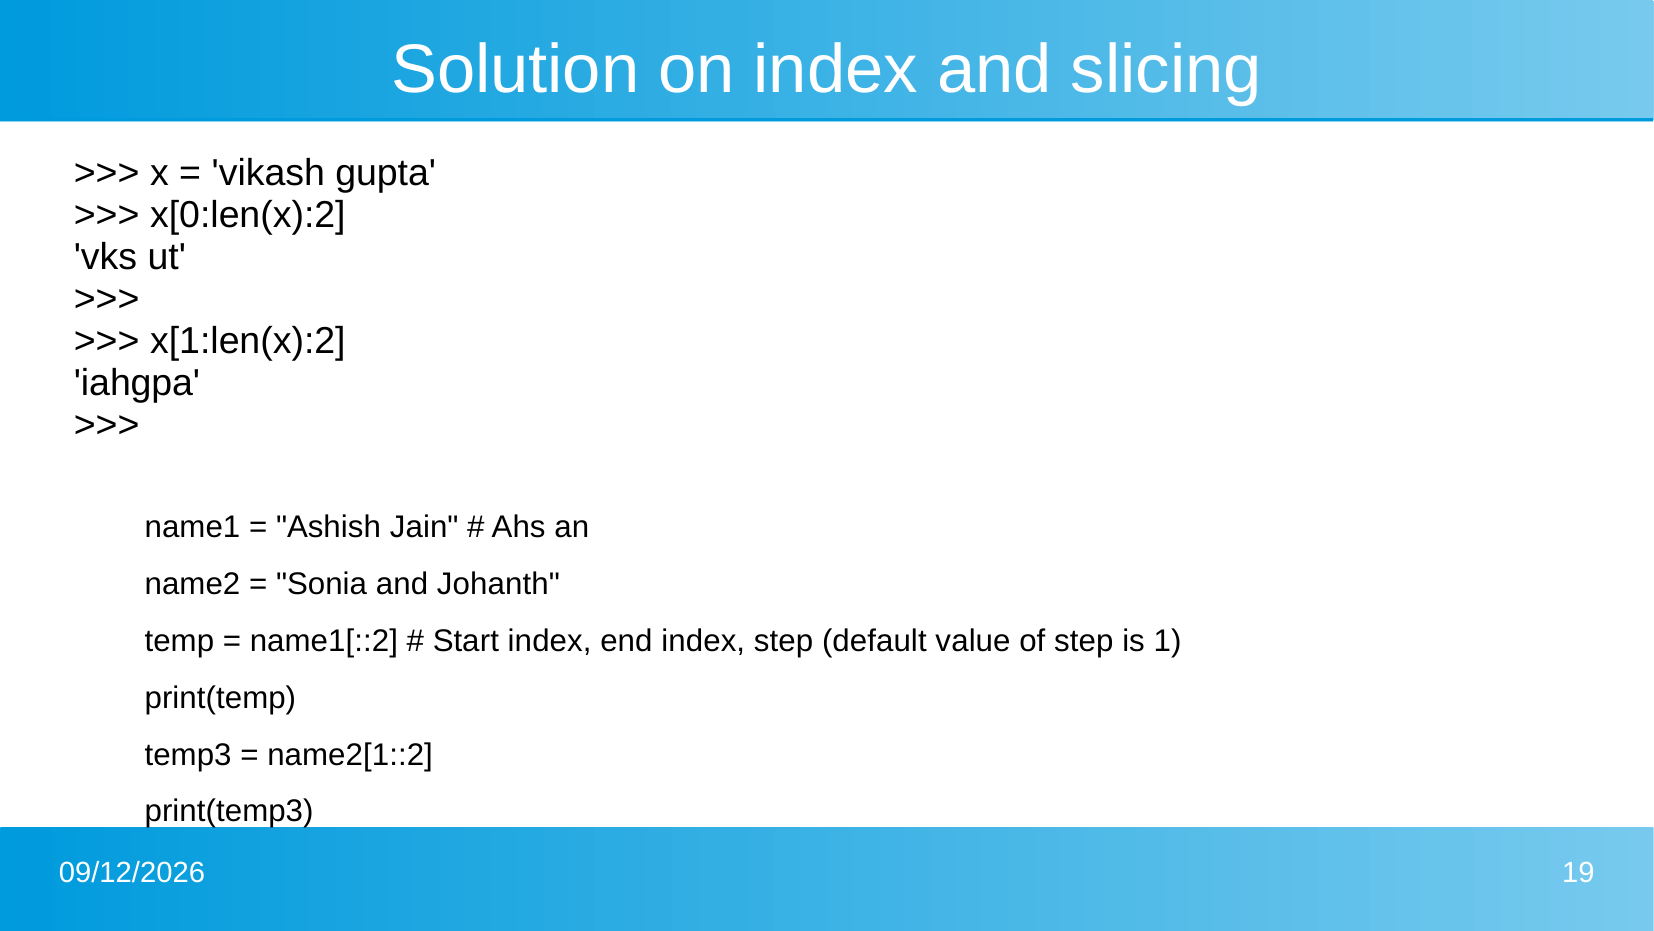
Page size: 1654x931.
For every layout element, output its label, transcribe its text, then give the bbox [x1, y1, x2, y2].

text_box >>> x = 'vikash gupta' >>> x[0:len(x):2] 'vks ut' >>> >>> x[1:len(x):2] 'iahgpa' >>> name1 = "Ashish Jain" # Ahs an name2 = "Sonia and Johanth" temp = name1[::2] # Start index, end index, step (default value of step is 1) print(temp) temp3 = name2[1::2] print(temp3) [59, 144, 1418, 931]
title Solution on index and slicing [59, 29, 1595, 108]
